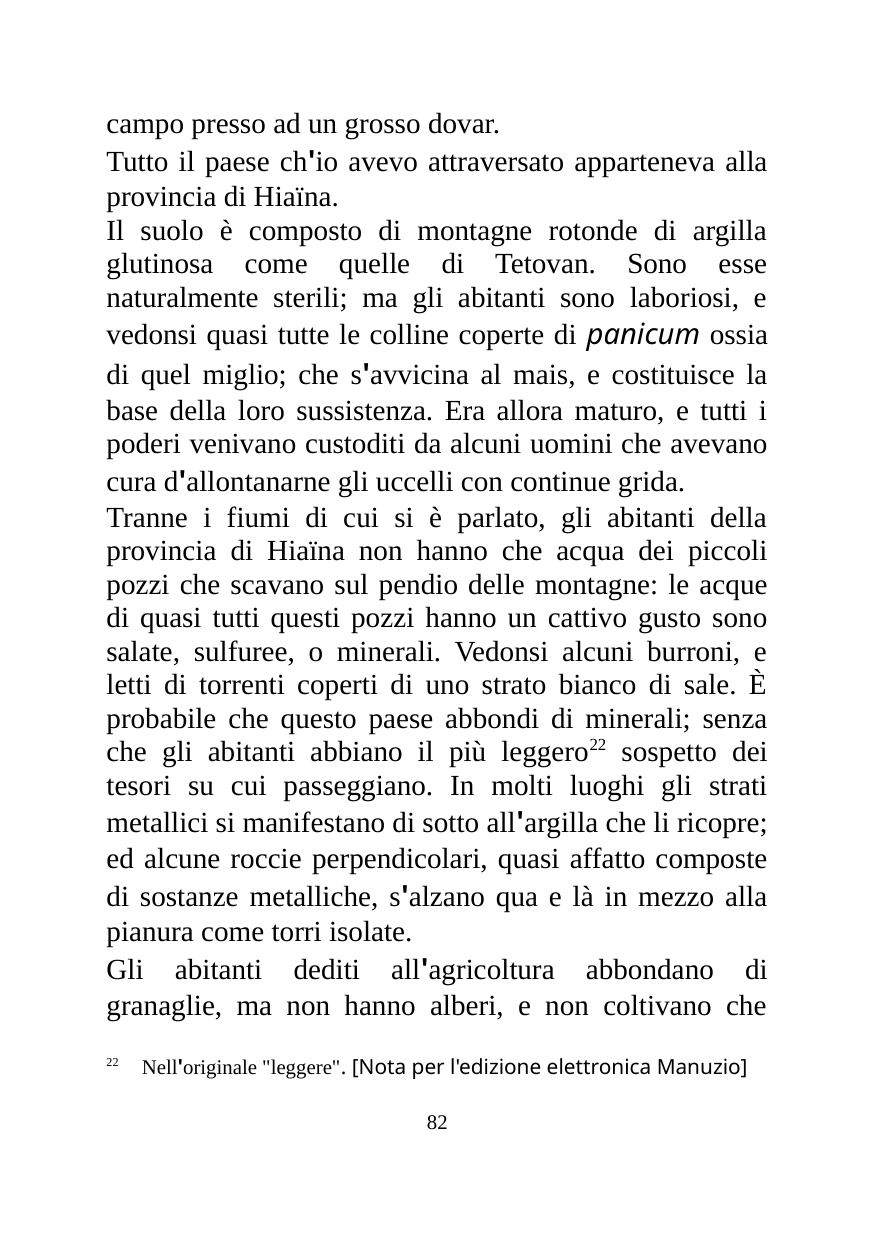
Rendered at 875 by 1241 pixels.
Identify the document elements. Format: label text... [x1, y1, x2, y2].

text Tutto il paese ch'io avevo attraversato apparteneva alla provincia di Hiaïna. [106, 140, 768, 213]
text Gli abitanti dediti all'agricoltura abbondano di granaglie, ma non hanno alberi, e non coltivano che [106, 948, 768, 1021]
text Tranne i fiumi di cui si è parlato, gli abitanti della provincia di Hiaïna non hanno che acqua dei piccoli pozzi che scavano sul pendio delle montagne: le acque di quasi tutti questi pozzi hanno un cattivo gusto sono salate, sulfuree, o minerali. Vedonsi alcuni burroni, e letti di torrenti coperti di uno strato bianco di sale. È probabile che questo paese abbondi di minerali; senza che gli abitanti abbiano il più leggero sospetto dei tesori su cui passeggiano. In molti luoghi gli strati metallici si manifestano di sotto all'argilla che li ricopre; ed alcune roccie perpendicolari, quasi affatto composte di sostanze metalliche, s'alzano qua e là in mezzo alla pianura come torri isolate. [106, 500, 768, 948]
text Nell'originale "leggere". [Nota per l'edizione elettronica Manuzio] [106, 1052, 768, 1080]
text campo presso ad un grosso dovar. [106, 106, 768, 140]
text Il suolo è composto di montagne rotonde di argilla glutinosa come quelle di Tetovan. Sono esse naturalmente sterili; ma gli abitanti sono laboriosi, e vedonsi quasi tutte le colline coperte di panicum ossia di quel miglio; che s'avvicina al mais, e costituisce la base della loro sussistenza. Era allora maturo, e tutti i poderi venivano custoditi da alcuni uomini che avevano cura d'allontanarne gli uccelli con continue grida. [106, 213, 768, 500]
